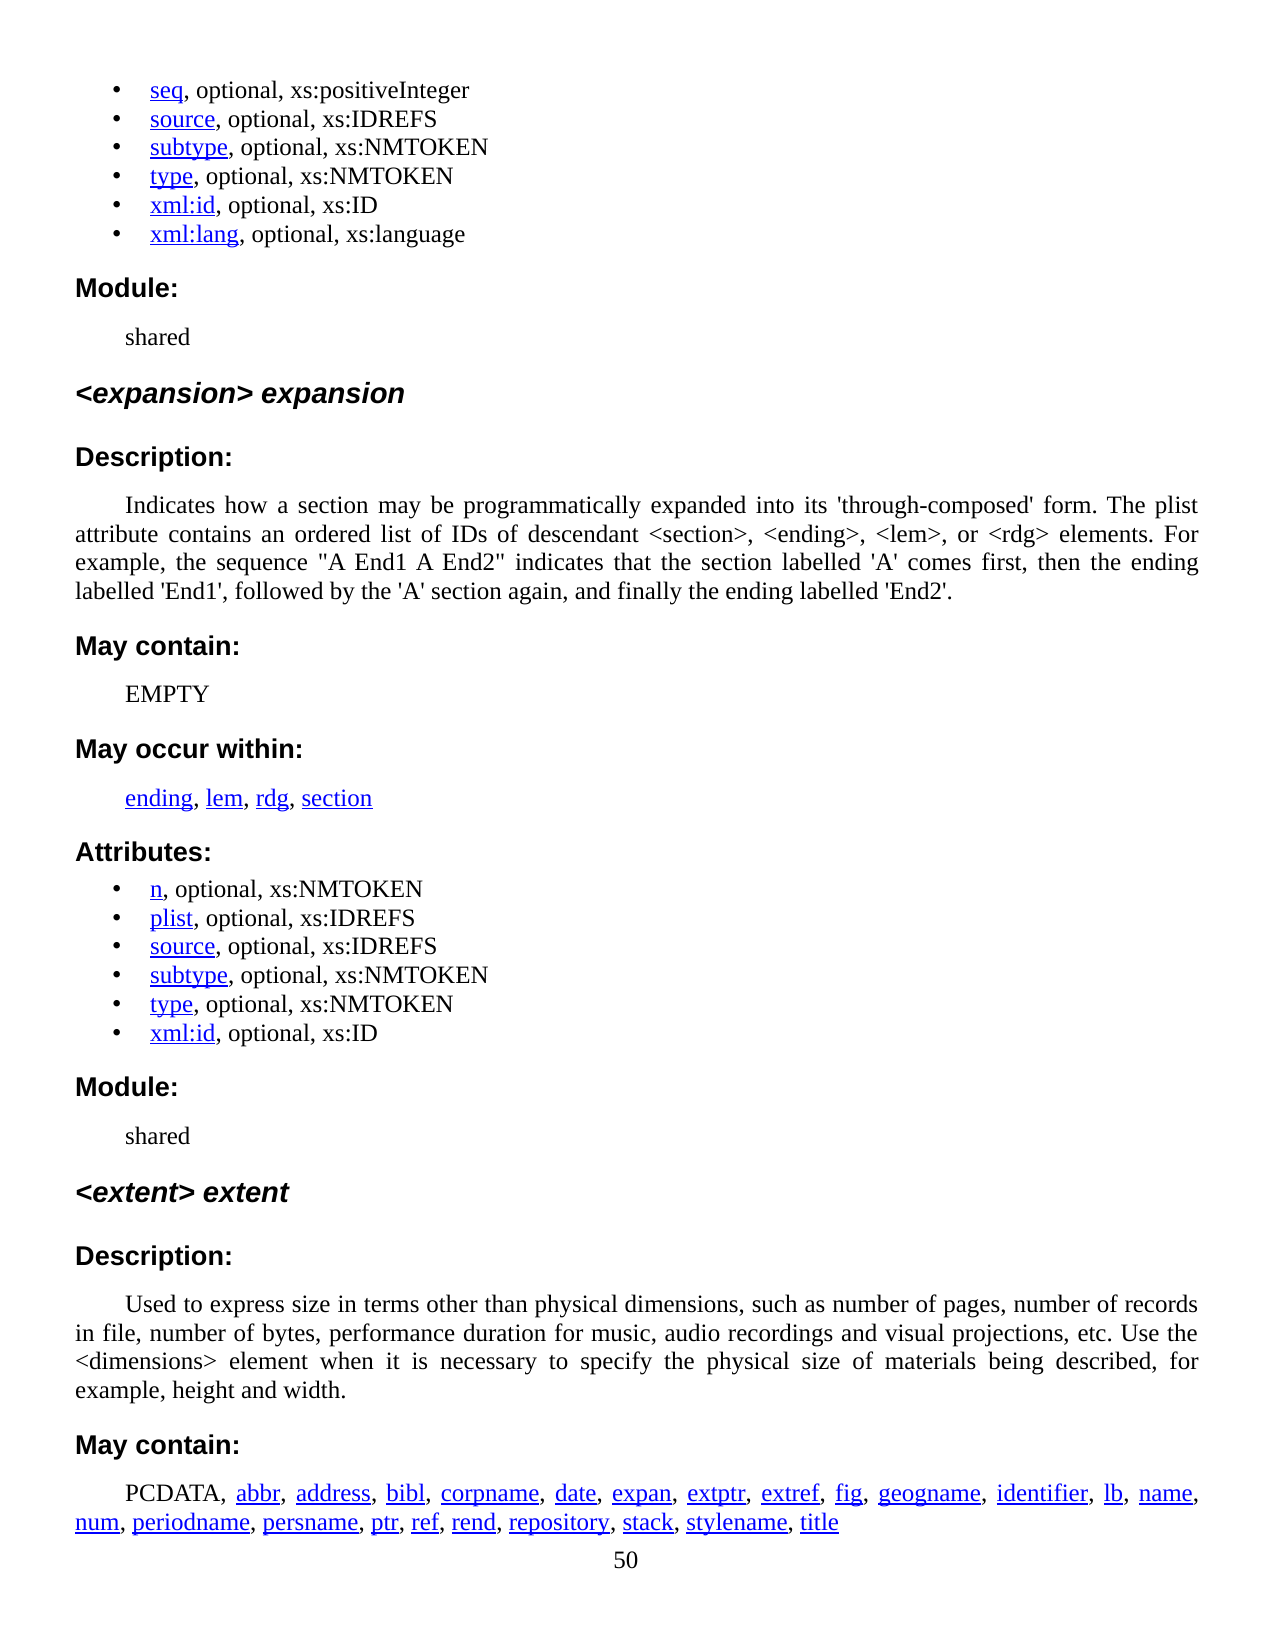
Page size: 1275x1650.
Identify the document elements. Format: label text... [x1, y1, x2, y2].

list seq, optional, xs:positiveInteger [112, 75, 1200, 104]
subtitle Description: [75, 441, 1200, 472]
text Used to express size in terms other than physical dimensions, such as number of pages, number of records in file, number of bytes, performance duration for music, audio recordings and visual projections, etc. Use the <dimensions> element when it is necessary to specify the physical size of materials being described, for example, height and width. [75, 1289, 1200, 1404]
list subtype, optional, xs:NMTOKEN [112, 132, 1200, 161]
subtitle Module: [75, 272, 1200, 304]
subtitle Module: [75, 1071, 1200, 1103]
subtitle May contain: [75, 630, 1200, 661]
text shared [75, 1121, 1200, 1150]
subtitle <extent> extent [75, 1175, 1200, 1208]
list source, optional, xs:IDREFS [112, 931, 1200, 960]
list type, optional, xs:NMTOKEN [112, 161, 1200, 190]
subtitle Description: [75, 1239, 1200, 1271]
list plist, optional, xs:IDREFS [112, 903, 1200, 931]
subtitle <expansion> expansion [75, 376, 1200, 409]
text shared [75, 322, 1200, 351]
list type, optional, xs:NMTOKEN [112, 989, 1200, 1018]
list xml:id, optional, xs:ID [112, 1018, 1200, 1046]
text Indicates how a section may be programmatically expanded into its 'through-composed' form. The plist attribute contains an ordered list of IDs of descendant <section>, <ending>, <lem>, or <rdg> elements. For example, the sequence "A End1 A End2" indicates that the section labelled 'A' comes first, then the ending labelled 'End1', followed by the 'A' section again, and finally the ending labelled 'End2'. [75, 490, 1200, 605]
subtitle Attributes: [75, 836, 1200, 868]
text ending, lem, rdg, section [75, 783, 1200, 811]
list xml:lang, optional, xs:language [112, 219, 1200, 247]
text EMPTY [75, 679, 1200, 708]
list n, optional, xs:NMTOKEN [112, 874, 1200, 903]
subtitle May occur within: [75, 733, 1200, 764]
list xml:id, optional, xs:ID [112, 190, 1200, 219]
text PCDATA, abbr, address, bibl, corpname, date, expan, extptr, extref, fig, geogname, identifier, lb, name, num, periodname, persname, ptr, ref, rend, repository, stack, stylename, title [75, 1478, 1200, 1536]
subtitle May contain: [75, 1429, 1200, 1460]
list subtype, optional, xs:NMTOKEN [112, 960, 1200, 989]
list source, optional, xs:IDREFS [112, 104, 1200, 132]
